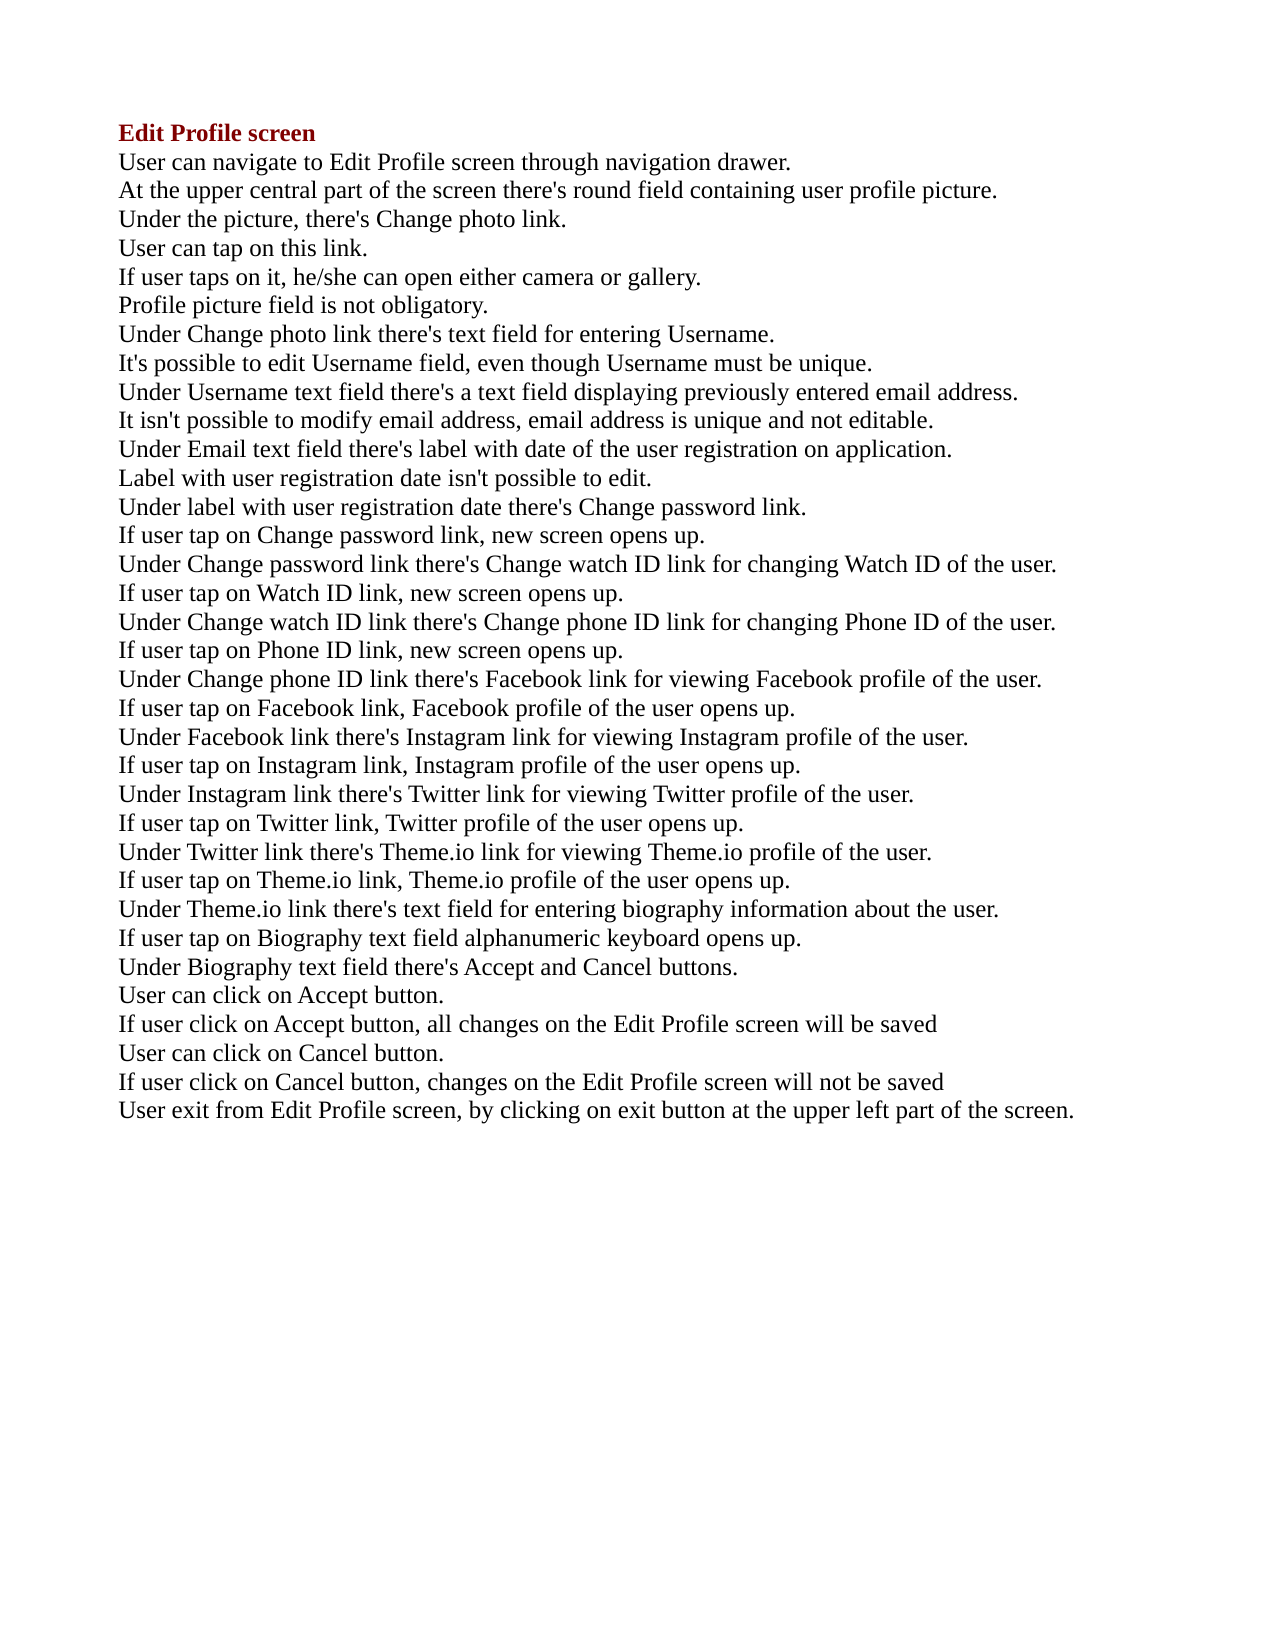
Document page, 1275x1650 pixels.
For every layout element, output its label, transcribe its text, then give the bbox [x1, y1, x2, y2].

text Label with user registration date isn't possible to edit. [118, 463, 1157, 492]
text If user tap on Instagram link, Instagram profile of the user opens up. [118, 751, 1157, 779]
text It isn't possible to modify email address, email address is unique and not editable. [118, 406, 1157, 434]
text Under Theme.io link there's text field for entering biography information about the user. [118, 894, 1157, 923]
text Under the picture, there's Change photo link. [118, 204, 1157, 233]
text If user tap on Theme.io link, Theme.io profile of the user opens up. [118, 866, 1157, 894]
text Under Instagram link there's Twitter link for viewing Twitter profile of the user. [118, 779, 1157, 808]
text At the upper central part of the screen there's round field containing user profile picture. [118, 176, 1157, 204]
text Under Change password link there's Change watch ID link for changing Watch ID of the user. [118, 549, 1157, 578]
text Under Change phone ID link there's Facebook link for viewing Facebook profile of the user. [118, 664, 1157, 693]
text User can click on Cancel button. [118, 1038, 1157, 1067]
text It's possible to edit Username field, even though Username must be unique. [118, 348, 1157, 377]
text User can tap on this link. [118, 233, 1157, 262]
text If user click on Accept button, all changes on the Edit Profile screen will be saved [118, 1009, 1157, 1038]
text If user tap on Twitter link, Twitter profile of the user opens up. [118, 808, 1157, 837]
text Under Biography text field there's Accept and Cancel buttons. [118, 952, 1157, 981]
text If user tap on Watch ID link, new screen opens up. [118, 578, 1157, 607]
text If user tap on Facebook link, Facebook profile of the user opens up. [118, 693, 1157, 722]
text If user click on Cancel button, changes on the Edit Profile screen will not be saved [118, 1067, 1157, 1096]
text Under Facebook link there's Instagram link for viewing Instagram profile of the user. [118, 722, 1157, 751]
text User exit from Edit Profile screen, by clicking on exit button at the upper left part of the screen. [118, 1096, 1157, 1124]
text User can click on Accept button. [118, 981, 1157, 1009]
text Edit Profile screen [118, 118, 1157, 147]
text Under Username text field there's a text field displaying previously entered email address. [118, 377, 1157, 406]
text If user tap on Biography text field alphanumeric keyboard opens up. [118, 923, 1157, 952]
text User can navigate to Edit Profile screen through navigation drawer. [118, 147, 1157, 176]
text Profile picture field is not obligatory. [118, 291, 1157, 319]
text If user tap on Phone ID link, new screen opens up. [118, 636, 1157, 664]
text If user taps on it, he/she can open either camera or gallery. [118, 262, 1157, 291]
text If user tap on Change password link, new screen opens up. [118, 521, 1157, 549]
text Under label with user registration date there's Change password link. [118, 492, 1157, 521]
text Under Email text field there's label with date of the user registration on application. [118, 434, 1157, 463]
text Under Change photo link there's text field for entering Username. [118, 319, 1157, 348]
text Under Change watch ID link there's Change phone ID link for changing Phone ID of the user. [118, 607, 1157, 636]
text Under Twitter link there's Theme.io link for viewing Theme.io profile of the user. [118, 837, 1157, 866]
